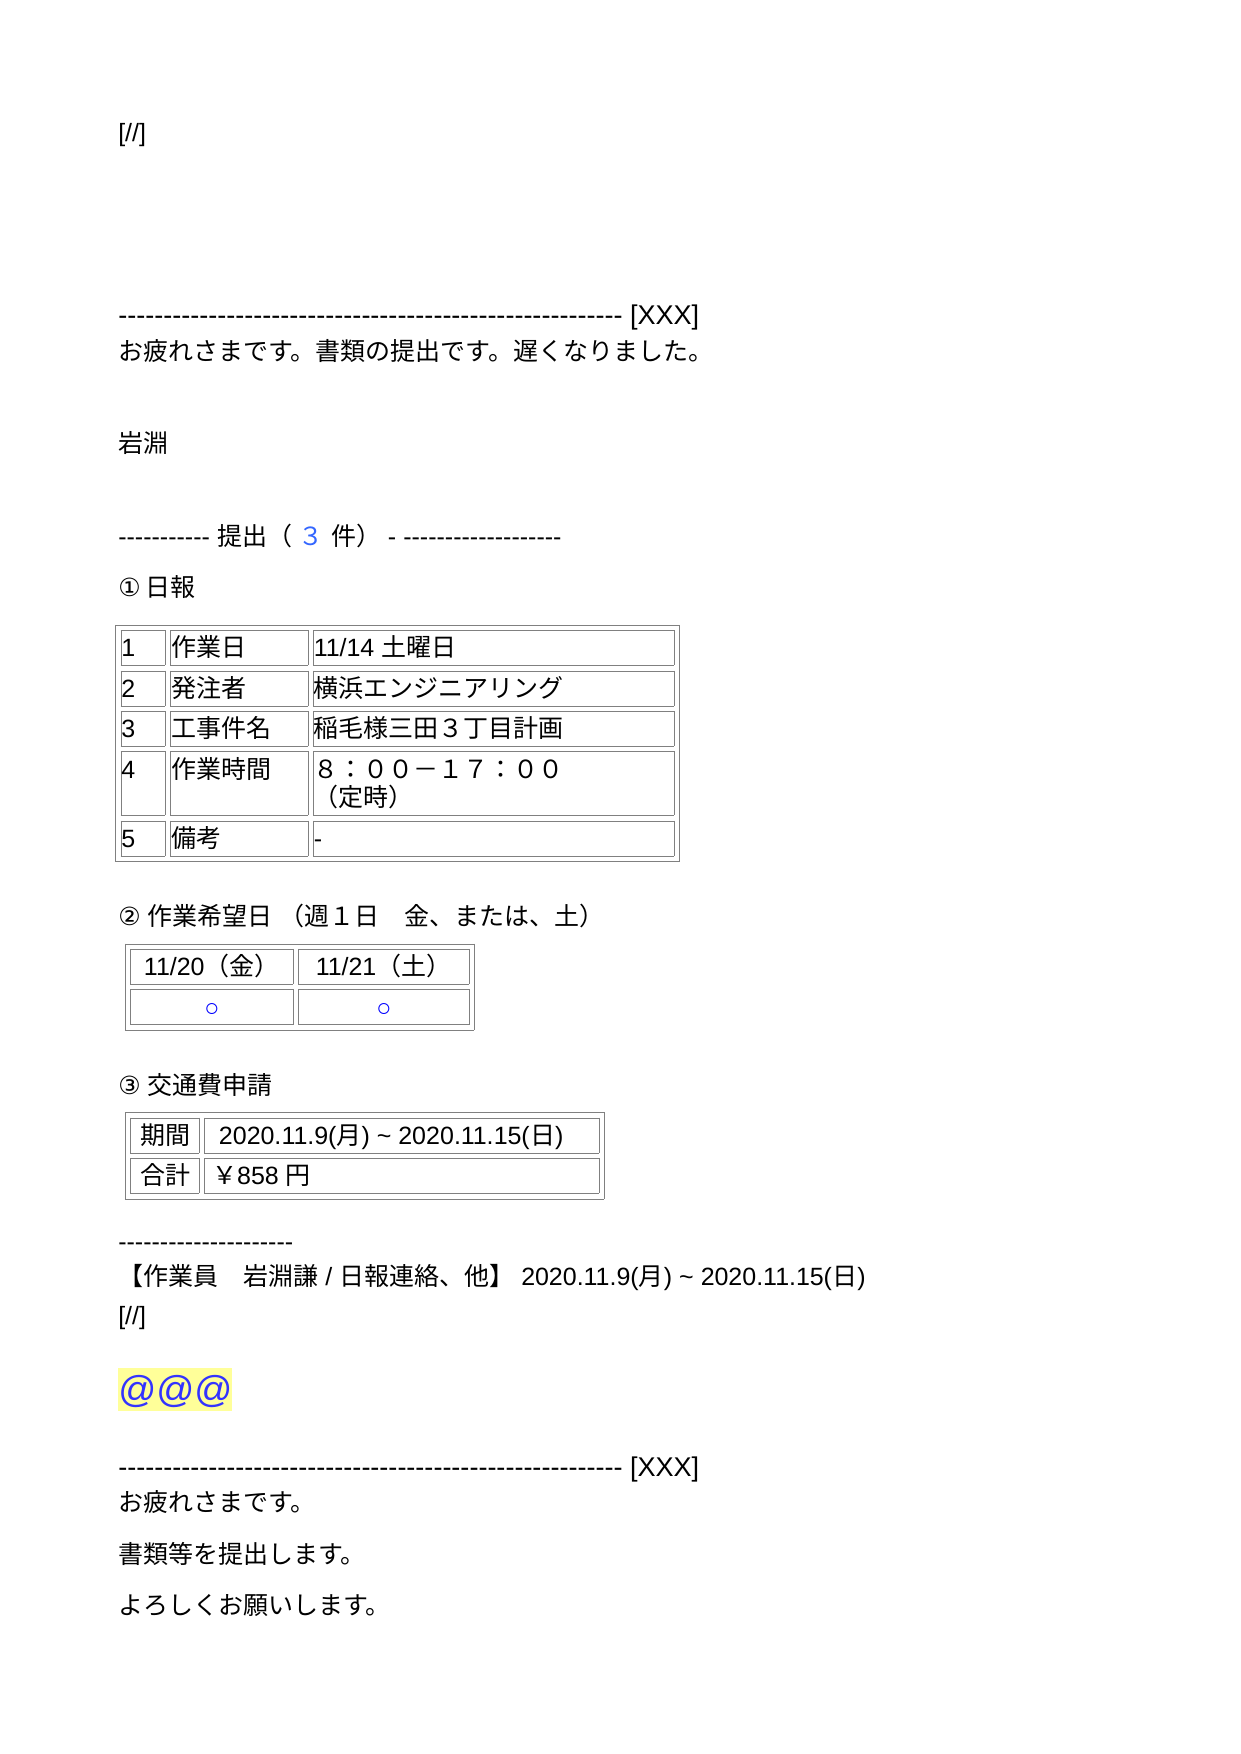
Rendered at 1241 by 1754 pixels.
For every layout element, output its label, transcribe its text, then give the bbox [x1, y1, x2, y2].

table_cell ○ [296, 984, 471, 1024]
table_cell 5 [118, 815, 168, 856]
text 岩淵 [118, 429, 1122, 458]
text --------------------- [118, 1227, 1122, 1256]
text お疲れさまです。書類の提出です。遅くなりました。 [118, 336, 1122, 365]
table_header 11/21（土） [296, 945, 471, 984]
table_cell 2 [118, 665, 168, 706]
table_header 2020.11.9(月) ~ 2020.11.15(日) [202, 1113, 602, 1153]
table_cell ８：００－１７：００ （定時） [310, 746, 677, 815]
text [//] [118, 118, 1122, 147]
text ③ 交通費申請 [118, 1071, 1122, 1100]
text 【作業員 岩淵謙 / 日報連絡、他】 2020.11.9(月) ~ 2020.11.15(日) [118, 1262, 1122, 1291]
table_cell - [314, 822, 674, 856]
text ----------- 提出（ ３ 件） - ------------------- [118, 522, 1122, 551]
table_cell 合計 [128, 1153, 202, 1193]
table_cell 備考 [168, 815, 310, 856]
table_cell 3 [118, 706, 168, 746]
table_cell ￥858 円 [202, 1153, 602, 1193]
table_cell 発注者 [168, 665, 310, 706]
text よろしくお願いします。 [118, 1591, 1122, 1620]
text 書類等を提出します。 [118, 1539, 1122, 1568]
table_header 11/20（金） [128, 945, 296, 984]
table_cell ○ [128, 984, 296, 1024]
table_cell - [310, 815, 677, 856]
table_header 期間 [128, 1113, 202, 1153]
text @@@ [118, 1367, 1122, 1411]
table_cell 作業時間 [168, 746, 310, 815]
text お疲れさまです。 [118, 1488, 1122, 1517]
text ①日報 [118, 573, 1122, 602]
table_cell 稲毛様三田３丁目計画 [310, 706, 677, 746]
text -------------------------------------------------------- [XXX] [118, 299, 1122, 330]
table_cell 4 [118, 746, 168, 815]
table_cell 横浜エンジニアリング [310, 665, 677, 706]
text -------------------------------------------------------- [XXX] [118, 1451, 1122, 1482]
table_header 作業日 [168, 626, 310, 665]
text ② 作業希望日 （週１日 金、または、土） [118, 902, 1122, 931]
table_cell 工事件名 [168, 706, 310, 746]
text [//] [118, 1301, 1122, 1330]
table_header 1 [118, 626, 168, 665]
table_header 11/14 土曜日 [310, 626, 677, 665]
